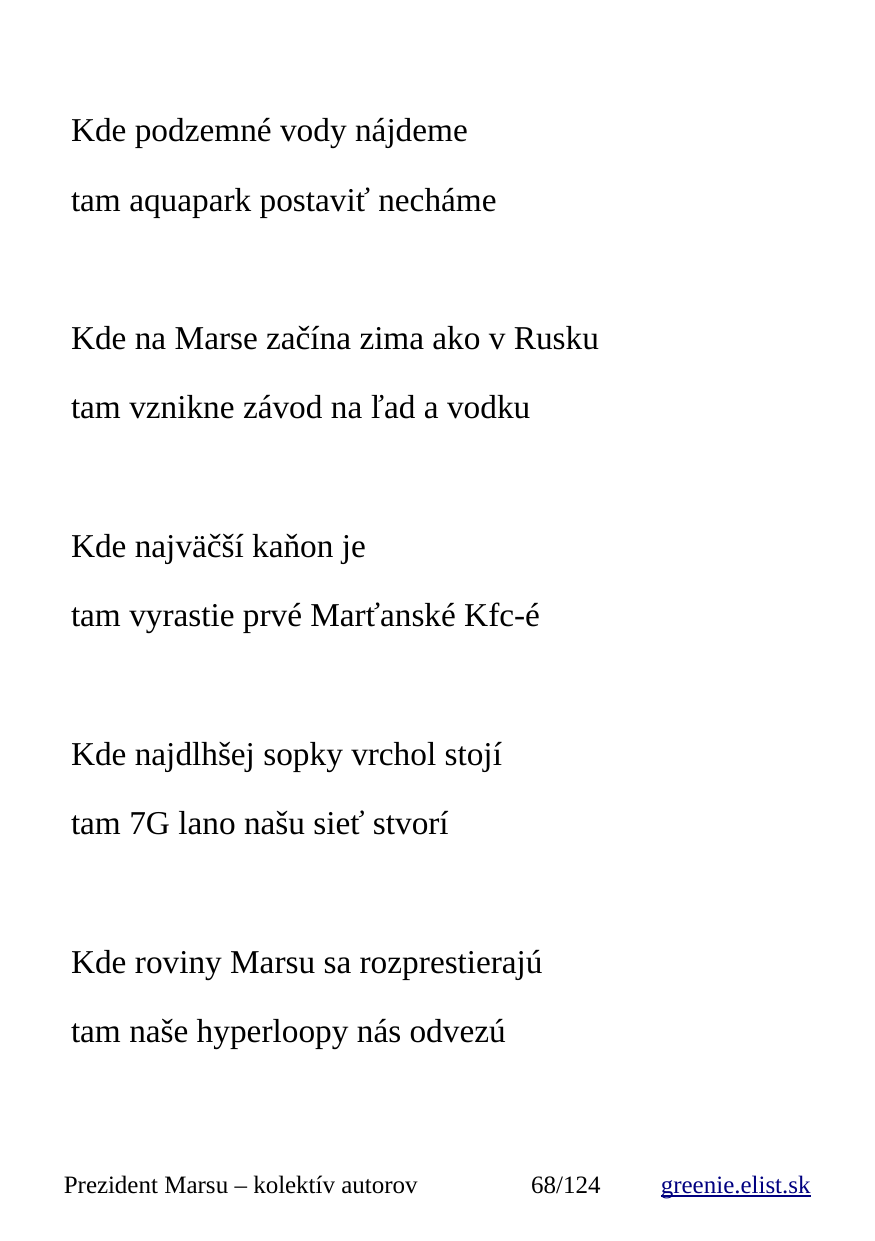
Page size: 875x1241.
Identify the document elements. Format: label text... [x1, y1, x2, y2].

text Kde roviny Marsu sa rozprestierajú [41, 942, 833, 980]
text tam aquapark postaviť necháme [41, 180, 833, 218]
text Kde na Marse začína zima ako v Rusku [41, 318, 833, 357]
text tam vznikne závod na ľad a vodku [41, 388, 833, 426]
text Kde najdlhšej sopky vrchol stojí [41, 734, 833, 772]
text tam naše hyperloopy nás odvezú [41, 1011, 833, 1049]
text Kde podzemné vody nájdeme [41, 111, 833, 149]
text Kde najväčší kaňon je [41, 526, 833, 564]
text tam 7G lano našu sieť stvorí [41, 803, 833, 842]
text tam vyrastie prvé Marťanské Kfc-é [41, 596, 833, 634]
